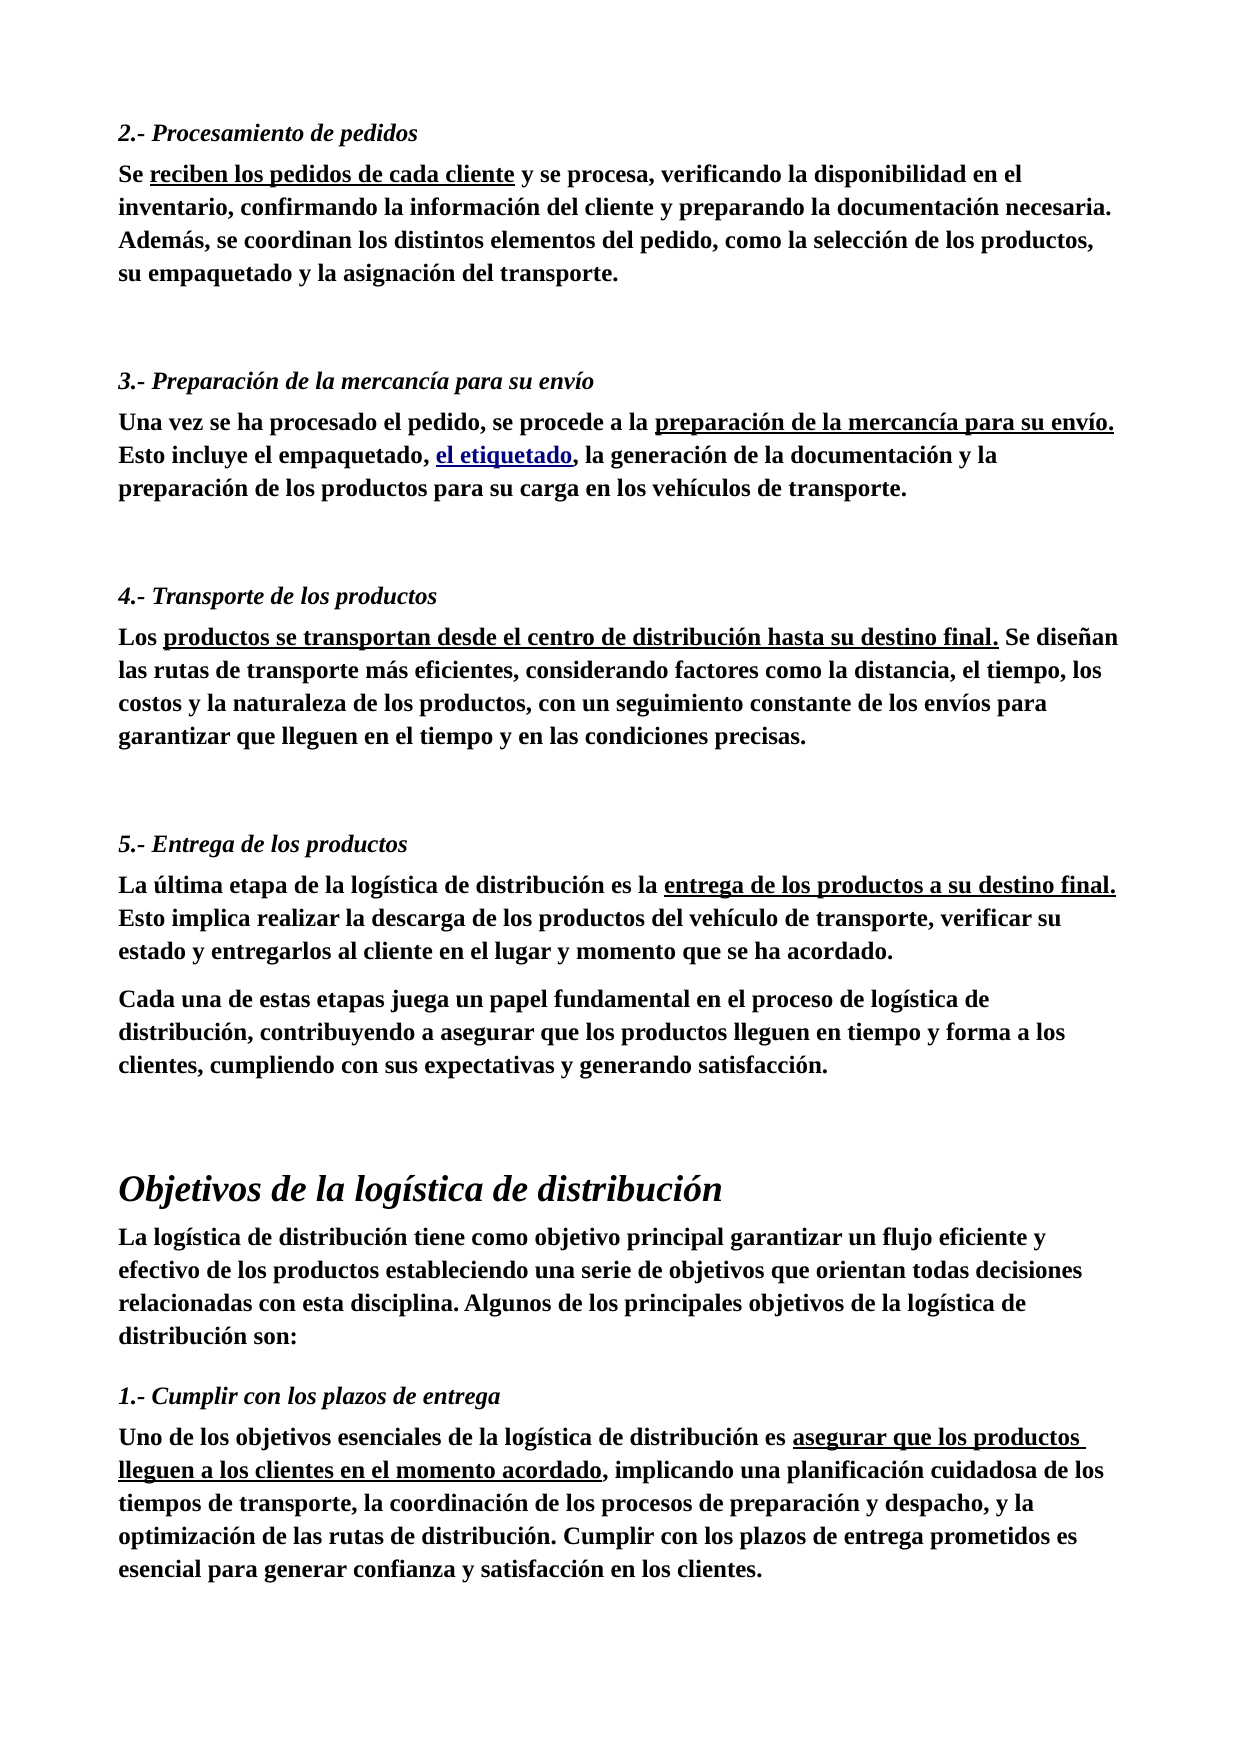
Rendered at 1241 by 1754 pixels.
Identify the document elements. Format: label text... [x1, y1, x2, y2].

subtitle 5.- Entrega de los productos [118, 829, 1122, 858]
subtitle 4.- Transporte de los productos [118, 581, 1122, 610]
text Se reciben los pedidos de cada cliente y se procesa, verificando la disponibilidad en el inventario, confirmando la información del cliente y preparando la documentación necesaria. Además, se coordinan los distintos elementos del pedido, como la selección de los productos, su empaquetado y la asignación del transporte. [118, 159, 1122, 287]
text Uno de los objetivos esenciales de la logística de distribución es asegurar que los productos lleguen a los clientes en el momento acordado, implicando una planificación cuidadosa de los tiempos de transporte, la coordinación de los procesos de preparación y despacho, y la optimización de las rutas de distribución. Cumplir con los plazos de entrega prometidos es esencial para generar confianza y satisfacción en los clientes. [118, 1422, 1122, 1583]
subtitle 1.- Cumplir con los plazos de entrega [118, 1381, 1122, 1410]
text La logística de distribución tiene como objetivo principal garantizar un flujo eficiente y efectivo de los productos estableciendo una serie de objetivos que orientan todas decisiones relacionadas con esta disciplina. Algunos de los principales objetivos de la logística de distribución son: [118, 1222, 1122, 1349]
text Una vez se ha procesado el pedido, se procede a la preparación de la mercancía para su envío. Esto incluye el empaquetado, el etiquetado, la generación de la documentación y la preparación de los productos para su carga en los vehículos de transporte. [118, 407, 1122, 502]
subtitle Objetivos de la logística de distribución [118, 1166, 1122, 1209]
text La última etapa de la logística de distribución es la entrega de los productos a su destino final. Esto implica realizar la descarga de los productos del vehículo de transporte, verificar su estado y entregarlos al cliente en el lugar y momento que se ha acordado. [118, 870, 1122, 965]
subtitle 2.- Procesamiento de pedidos [118, 118, 1122, 147]
text Cada una de estas etapas juega un papel fundamental en el proceso de logística de distribución, contribuyendo a asegurar que los productos lleguen en tiempo y forma a los clientes, cumpliendo con sus expectativas y generando satisfacción. [118, 984, 1122, 1079]
text Los productos se transportan desde el centro de distribución hasta su destino final. Se diseñan las rutas de transporte más eficientes, considerando factores como la distancia, el tiempo, los costos y la naturaleza de los productos, con un seguimiento constante de los envíos para garantizar que lleguen en el tiempo y en las condiciones precisas. [118, 622, 1122, 750]
subtitle 3.- Preparación de la mercancía para su envío [118, 366, 1122, 395]
